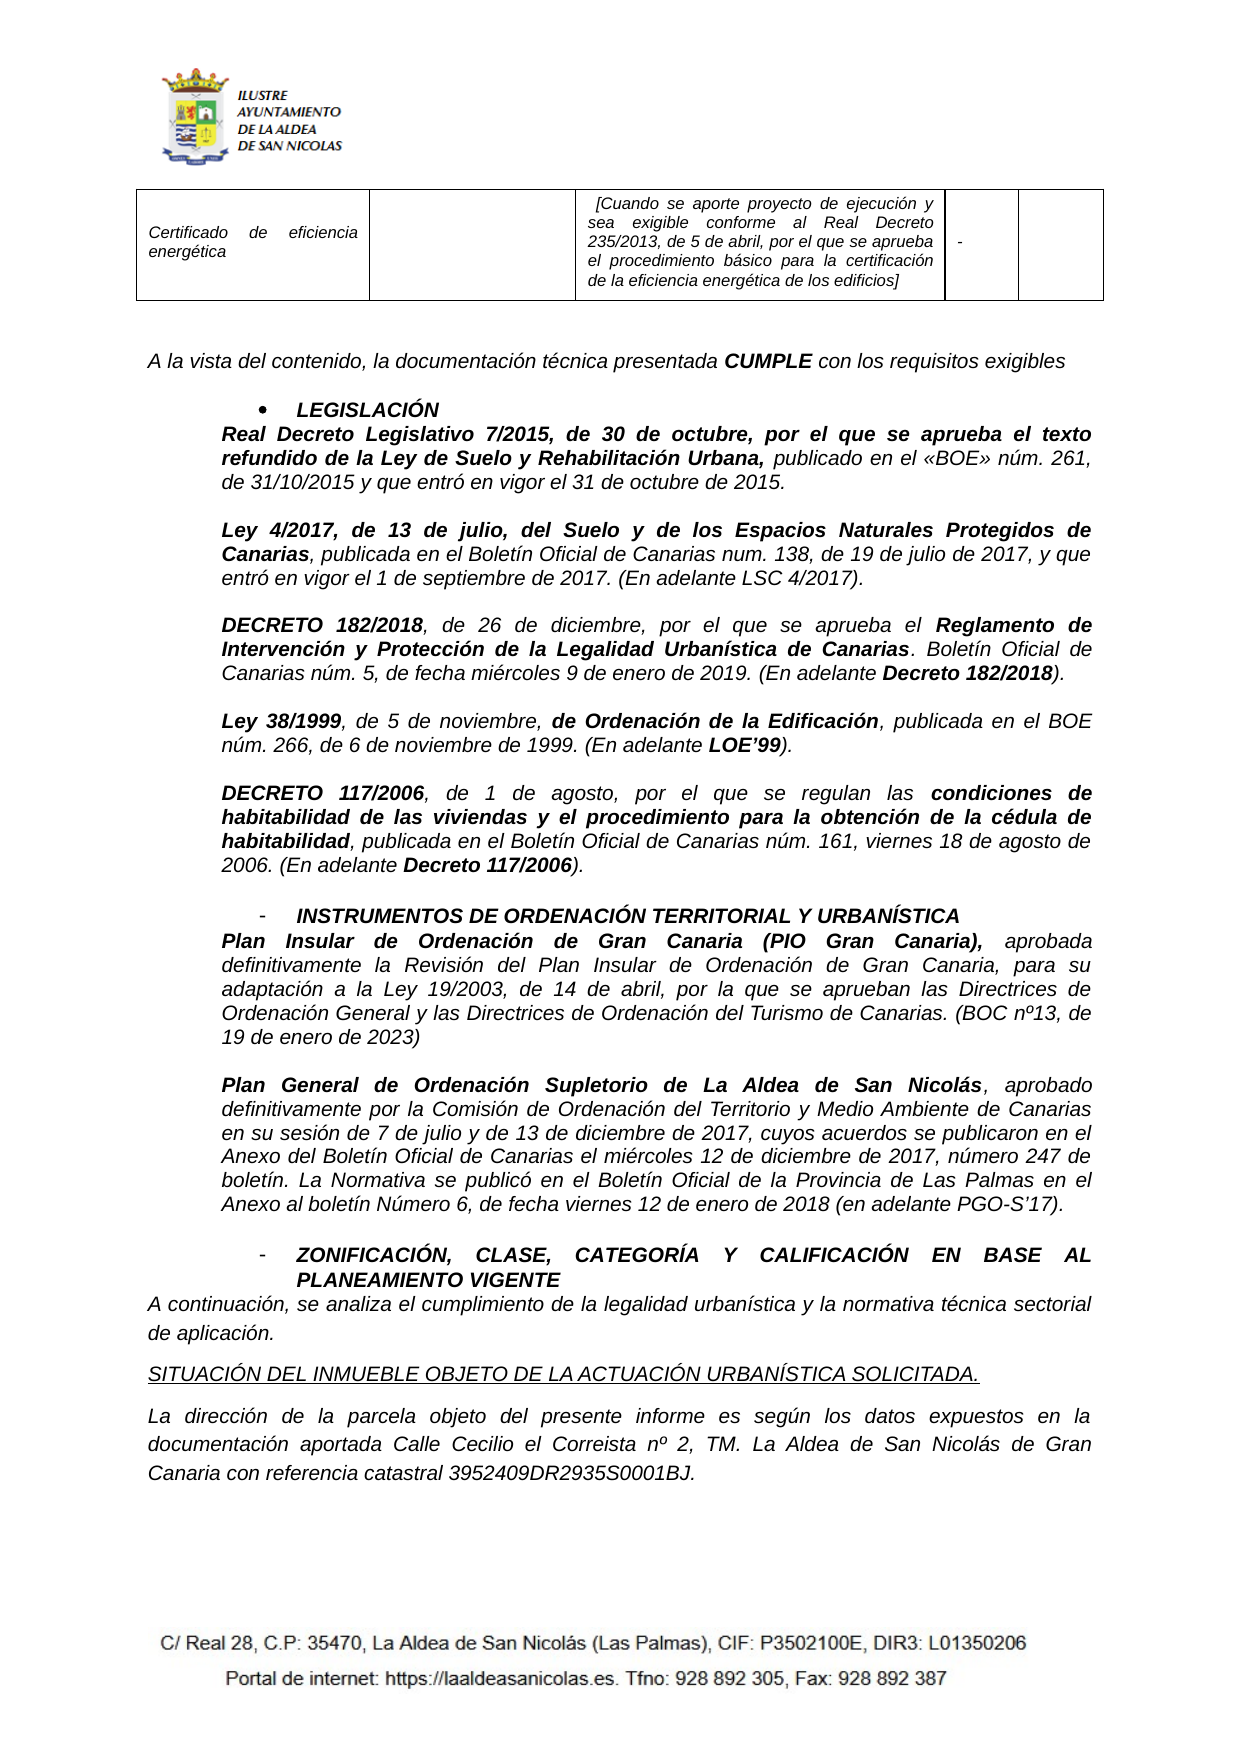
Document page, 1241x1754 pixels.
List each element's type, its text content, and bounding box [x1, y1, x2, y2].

text Plan General de Ordenación Supletorio de La Aldea de San Nicolás, aprobado definitivamente por la Comisión de Ordenación del Territorio y Medio Ambiente de Canarias en su sesión de 7 de julio y de 13 de diciembre de 2017, cuyos acuerdos se publicaron en el Anexo del Boletín Oficial de Canarias el miércoles 12 de diciembre de 2017, número 247 de boletín. La Normativa se publicó en el Boletín Oficial de la Provincia de Las Palmas en el Anexo al boletín Número 6, de fecha viernes 12 de enero de 2018 (en adelante PGO-S’17). [221, 1072, 1093, 1216]
list instrumentos de ordenación territorial y urbanística [259, 901, 1093, 929]
table_cell Certificado de eficiencia energética [137, 190, 369, 299]
list LEGISLACIÓN [259, 397, 1093, 422]
text DECRETO 182/2018, de 26 de diciembre, por el que se aprueba el Reglamento de Intervención y Protección de la Legalidad Urbanística de Canarias. Boletín Oficial de Canarias núm. 5, de fecha miércoles 9 de enero de 2019. (En adelante Decreto 182/2018). [221, 613, 1093, 685]
text DECRETO 117/2006, de 1 de agosto, por el que se regulan las condiciones de habitabilidad de las viviendas y el procedimiento para la obtención de la cédula de habitabilidad, publicada en el Boletín Oficial de Canarias núm. 161, viernes 18 de agosto de 2006. (En adelante Decreto 117/2006). [221, 781, 1093, 877]
table_cell - [946, 190, 1018, 299]
picture [149, 1627, 1034, 1694]
text A la vista del contenido, la documentación técnica presentada CUMPLE con los requisitos exigibles [148, 349, 1093, 373]
text A continuación, se analiza el cumplimiento de la legalidad urbanística y la normativa técnica sectorial de aplicación. [148, 1292, 1093, 1345]
text Real Decreto Legislativo 7/2015, de 30 de octubre, por el que se aprueba el texto refundido de la Ley de Suelo y Rehabilitación Urbana, publicado en el «BOE» núm. 261, de 31/10/2015 y que entró en vigor el 31 de octubre de 2015. [221, 422, 1093, 493]
text Ley 4/2017, de 13 de julio, del Suelo y de los Espacios Naturales Protegidos de Canarias, publicada en el Boletín Oficial de Canarias num. 138, de 19 de julio de 2017, y que entró en vigor el 1 de septiembre de 2017. (En adelante LSC 4/2017). [221, 517, 1093, 589]
text Plan Insular de Ordenación de Gran Canaria (PIO Gran Canaria), aprobada definitivamente la Revisión del Plan Insular de Ordenación de Gran Canaria, para su adaptación a la Ley 19/2003, de 14 de abril, por la que se aprueban las Directrices de Ordenación General y las Directrices de Ordenación del Turismo de Canarias. (BOC nº13, de 19 de enero de 2023) [221, 929, 1093, 1048]
text La dirección de la parcela objeto del presente informe es según los datos expuestos en la documentación aportada Calle Cecilio el Correista nº 2, TM. La Aldea de San Nicolás de Gran Canaria con referencia catastral 3952409DR2935S0001BJ. [148, 1403, 1093, 1485]
list ZONIFICACIÓN, CLASE, CATEGORÍA Y CALIFICACIÓN en base al planeamiento vigente [259, 1240, 1093, 1292]
picture [148, 60, 358, 173]
table_cell [1019, 190, 1103, 299]
table_cell [Cuando se aporte proyecto de ejecución y sea exigible conforme al Real Decreto 235/2013, de 5 de abril, por el que se aprueba el procedimiento básico para la certificación de la eficiencia energética de los edificios] [576, 190, 944, 299]
text SITUACIÓN DEL INMUEBLE OBJETO DE LA ACTUACIÓN URBANÍSTICA SOLICITADA. [148, 1362, 1093, 1386]
table_cell [370, 190, 575, 299]
text Ley 38/1999, de 5 de noviembre, de Ordenación de la Edificación, publicada en el BOE núm. 266, de 6 de noviembre de 1999. (En adelante LOE’99). [221, 709, 1093, 757]
